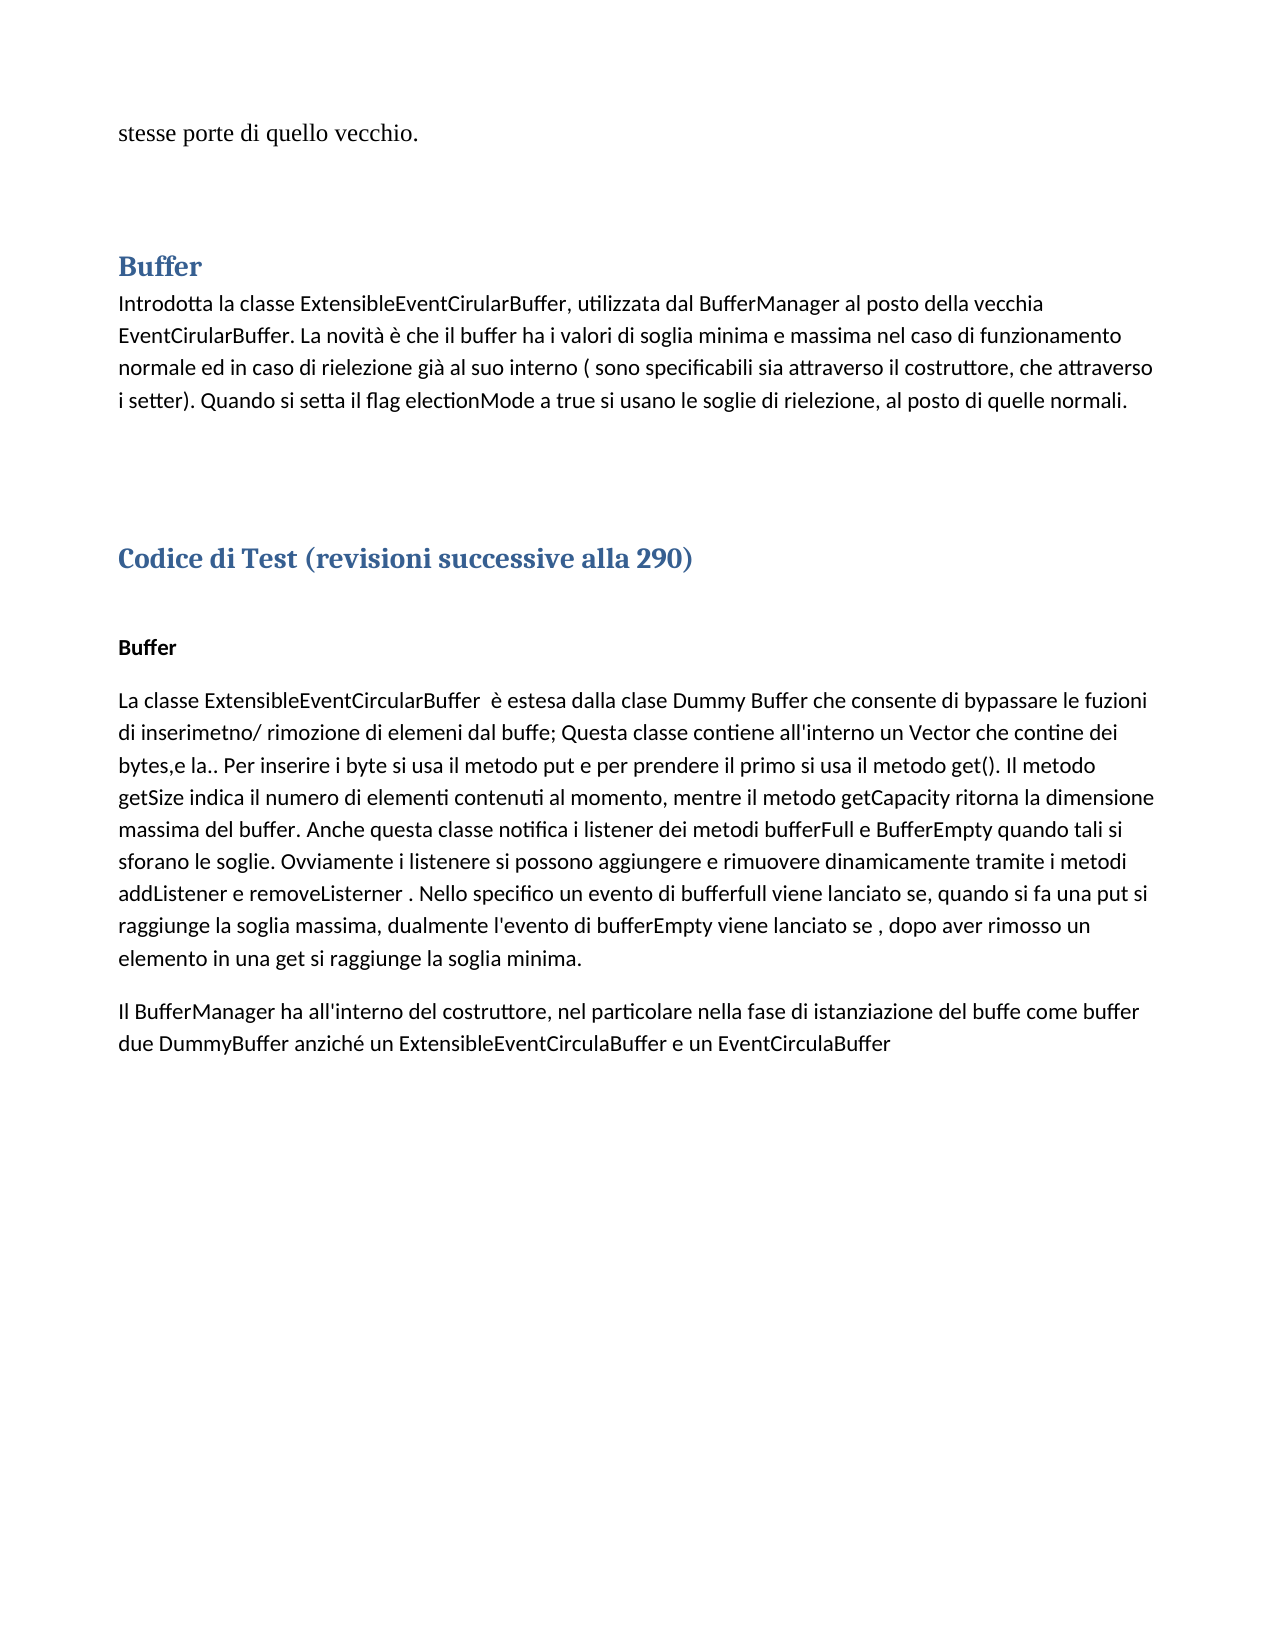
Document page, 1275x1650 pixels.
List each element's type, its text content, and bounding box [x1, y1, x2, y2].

text La classe ExtensibleEventCircularBuffer è estesa dalla clase Dummy Buffer che consente di bypassare le fuzioni di inserimetno/ rimozione di elemeni dal buffe; Questa classe contiene all'interno un Vector che contine dei bytes,e la.. Per inserire i byte si usa il metodo put e per prendere il primo si usa il metodo get(). Il metodo getSize indica il numero di elementi contenuti al momento, mentre il metodo getCapacity ritorna la dimensione massima del buffer. Anche questa classe notifica i listener dei metodi bufferFull e BufferEmpty quando tali si sforano le soglie. Ovviamente i listenere si possono aggiungere e rimuovere dinamicamente tramite i metodi addListener e removeListerner . Nello specifico un evento di bufferfull viene lanciato se, quando si fa una put si raggiunge la soglia massima, dualmente l'evento di bufferEmpty viene lanciato se , dopo aver rimosso un elemento in una get si raggiunge la soglia minima. [118, 686, 1157, 972]
subtitle Buffer [118, 251, 1157, 284]
subtitle Codice di Test (revisioni successive alla 290) [118, 542, 1157, 575]
text stesse porte di quello vecchio. [118, 118, 1157, 147]
text Introdotta la classe ExtensibleEventCirularBuffer, utilizzata dal BufferManager al posto della vecchia EventCirularBuffer. La novità è che il buffer ha i valori di soglia minima e massima nel caso di funzionamento normale ed in caso di rielezione già al suo interno ( sono specificabili sia attraverso il costruttore, che attraverso i setter). Quando si setta il flag electionMode a true si usano le soglie di rielezione, al posto di quelle normali. [118, 289, 1157, 414]
text Il BufferManager ha all'interno del costruttore, nel particolare nella fase di istanziazione del buffe come buffer due DummyBuffer anziché un ExtensibleEventCirculaBuffer e un EventCirculaBuffer [118, 997, 1157, 1057]
text Buffer [118, 633, 1157, 661]
